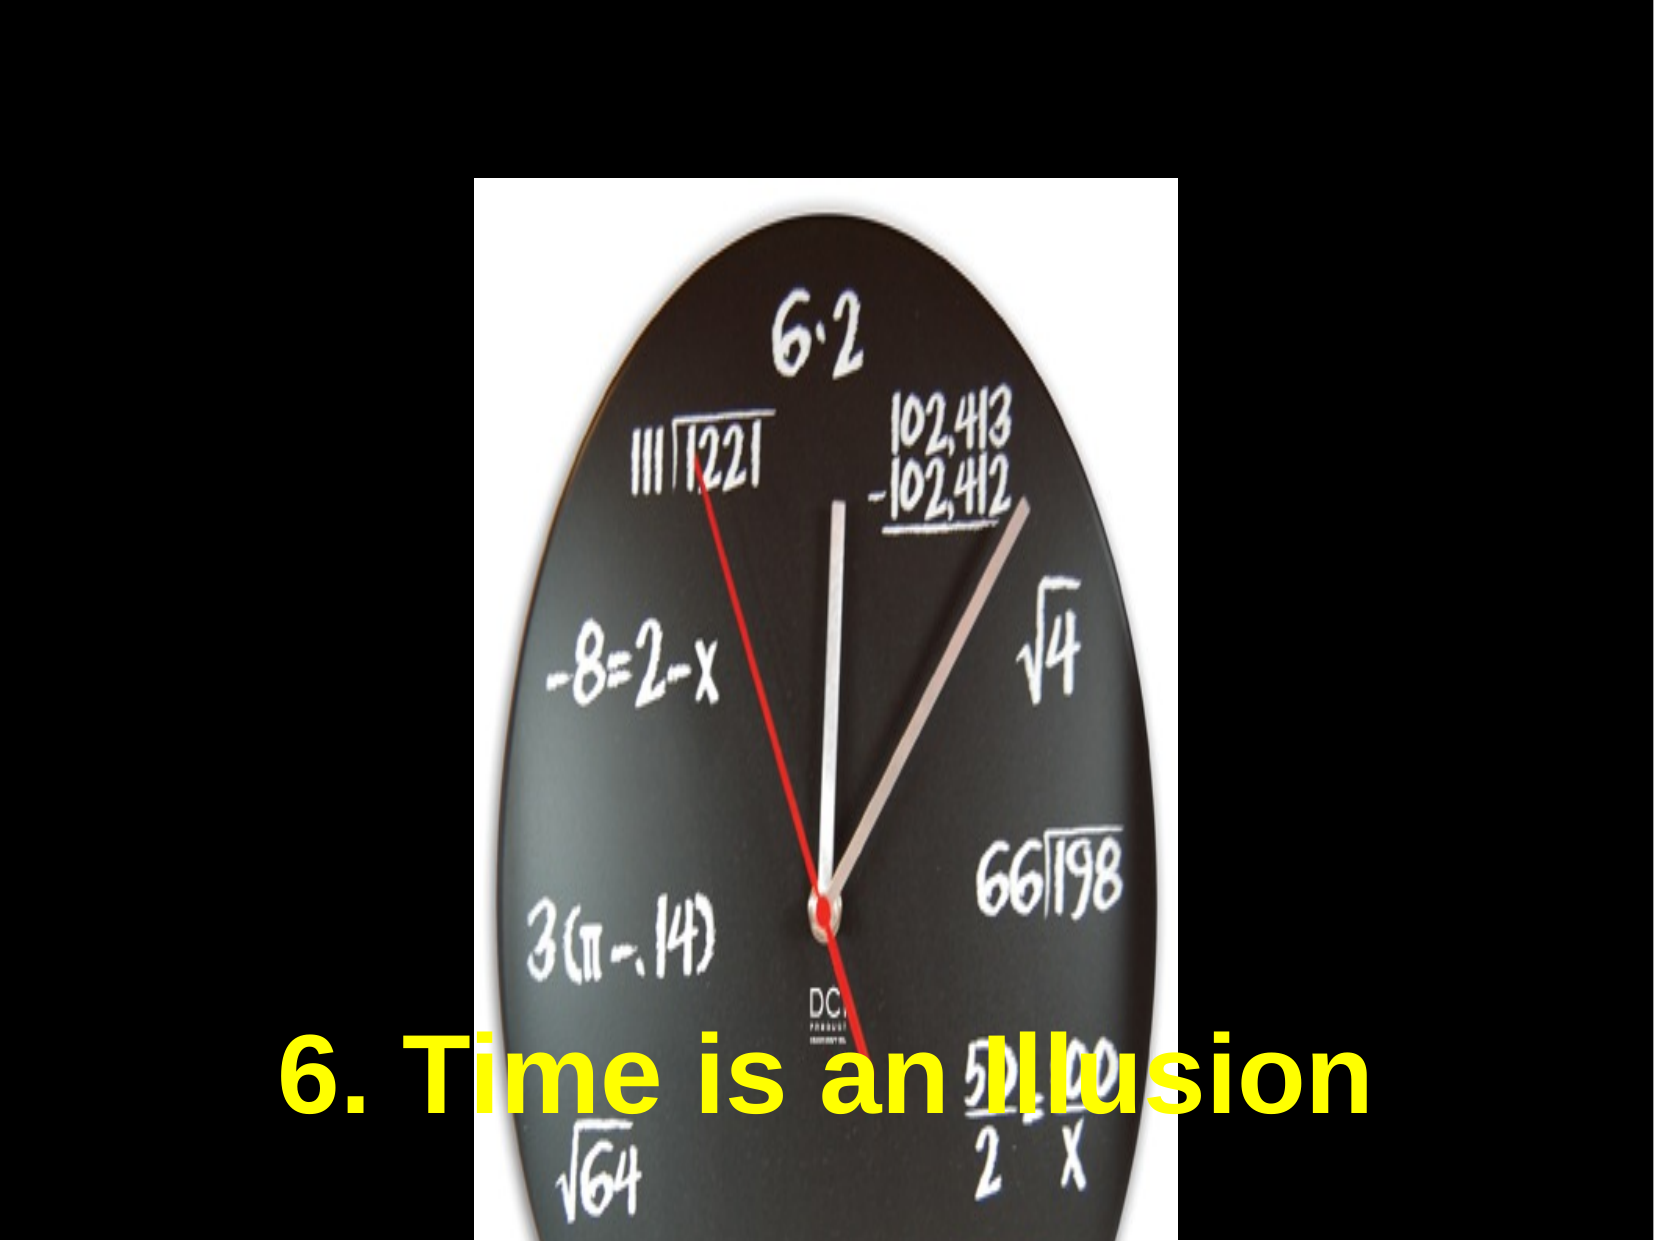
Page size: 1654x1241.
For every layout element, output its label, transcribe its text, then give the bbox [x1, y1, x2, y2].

picture [474, 178, 1178, 970]
picture [474, 1178, 1178, 1241]
title 6. Time is an Illusion [82, 970, 1571, 1178]
